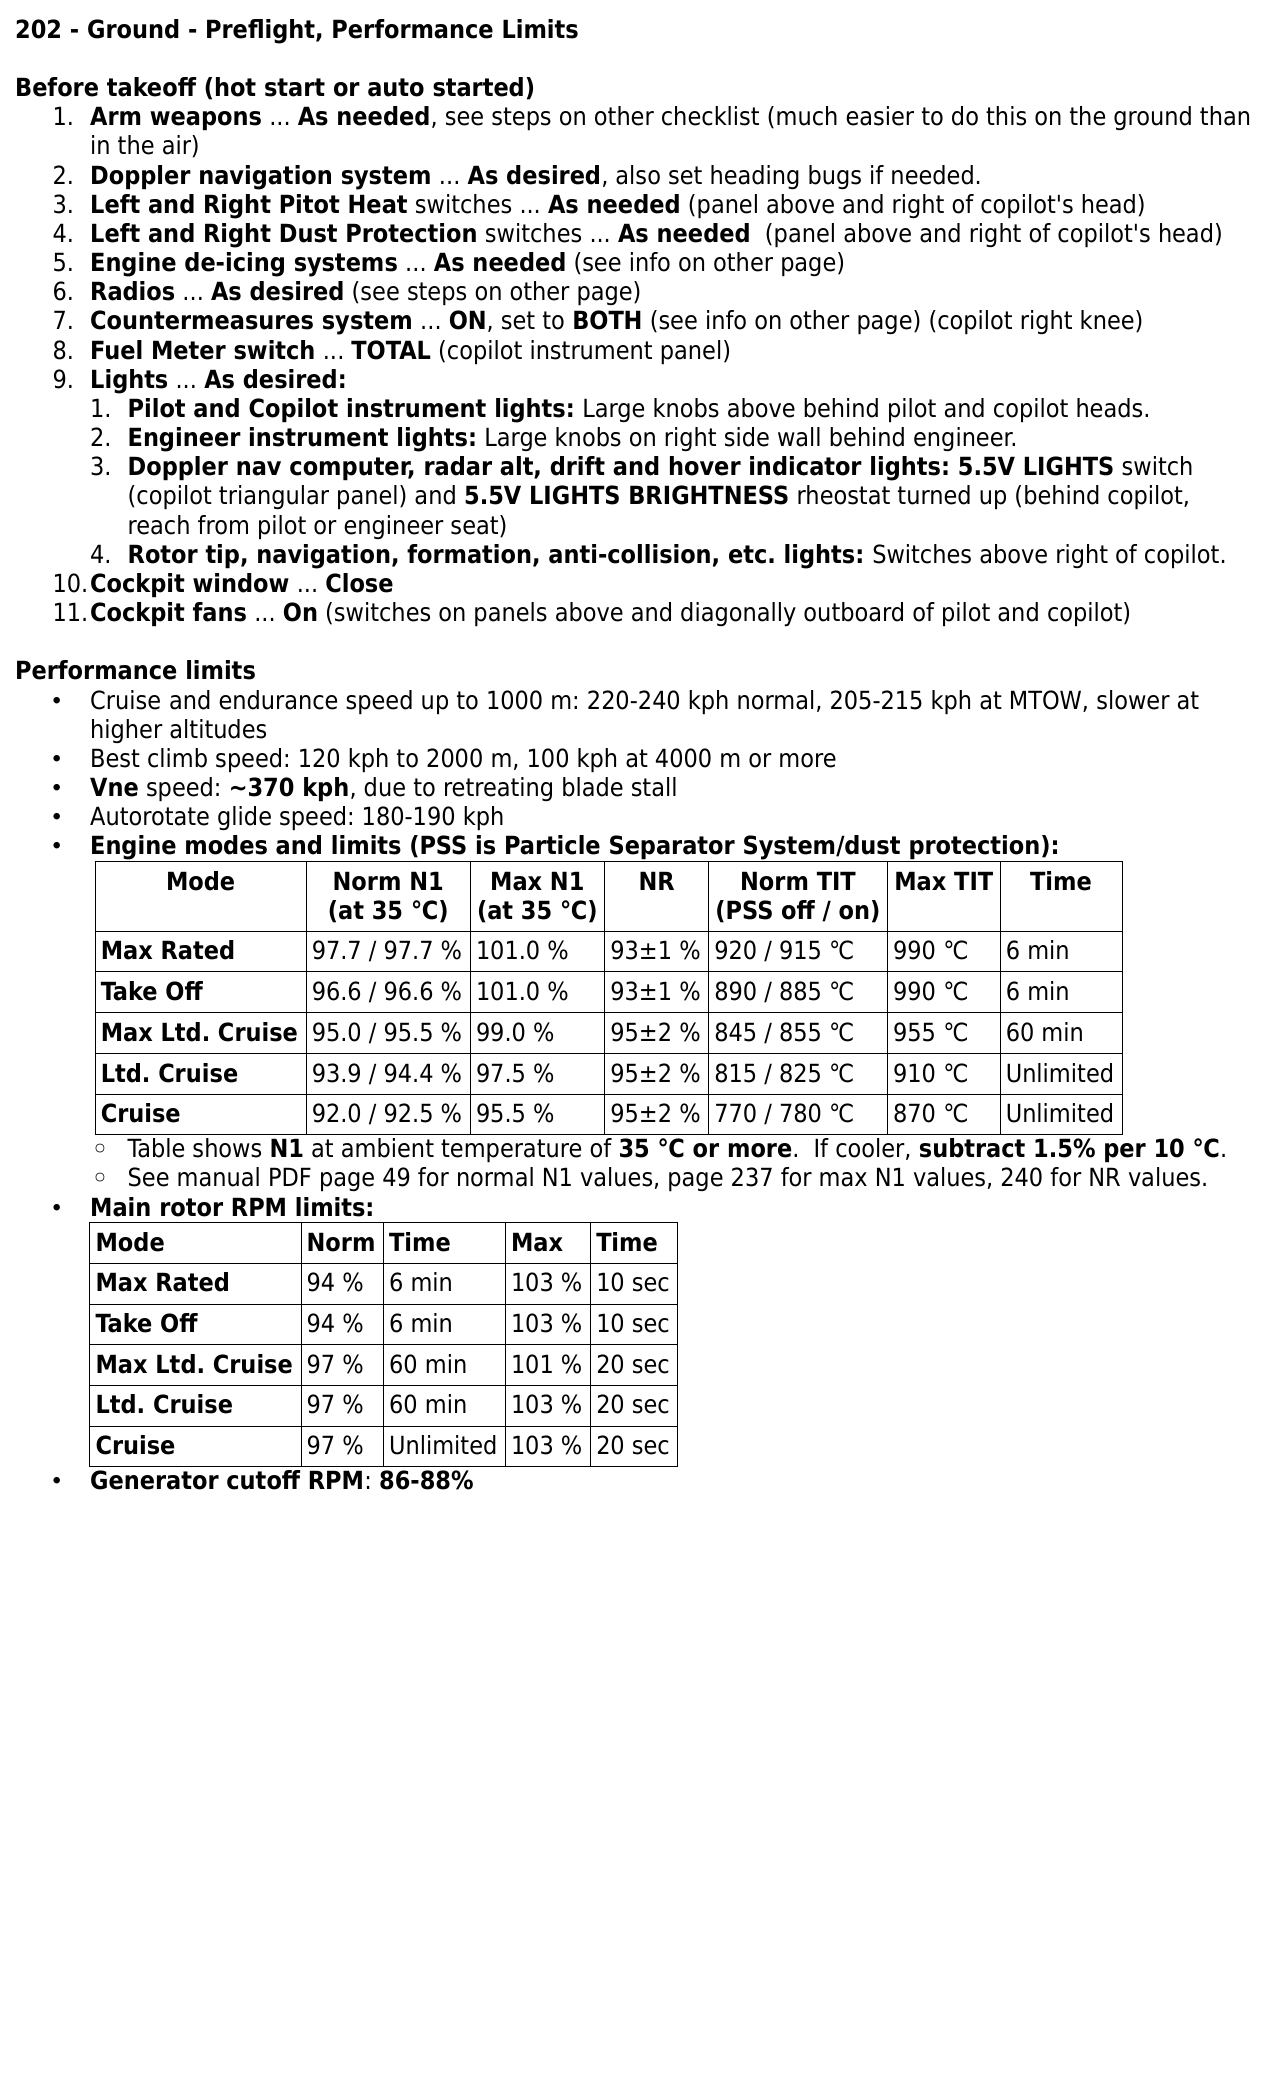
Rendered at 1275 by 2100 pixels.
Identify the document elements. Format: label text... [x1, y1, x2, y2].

list Vne speed: ~370 kph, due to retreating blade stall [52, 773, 1260, 802]
table_header Mode [90, 1223, 301, 1263]
table_cell 920 / 915 ℃ [709, 932, 887, 971]
table_cell 95.5 % [471, 1095, 604, 1134]
table_cell 101 % [506, 1345, 590, 1385]
text Performance limits [15, 657, 1260, 686]
table_cell 20 sec [591, 1386, 677, 1426]
table_cell 990 ℃ [888, 972, 1000, 1012]
table_cell 6 min [1001, 972, 1122, 1012]
table_cell 103 % [506, 1264, 590, 1303]
table_cell 93.9 / 94.4 % [307, 1054, 470, 1094]
table_header Norm TIT (PSS off / on) [709, 862, 887, 931]
table_cell Max Ltd. Cruise [96, 1013, 306, 1053]
list Fuel Meter switch ... TOTAL (copilot instrument panel) [52, 336, 1260, 365]
table_cell 6 min [1001, 932, 1122, 971]
table_header Max TIT [888, 862, 1000, 931]
table_cell 94 % [302, 1264, 383, 1303]
table_cell 97 % [302, 1345, 383, 1385]
table_cell 99.0 % [471, 1013, 604, 1053]
list Countermeasures system ... ON, set to BOTH (see info on other page) (copilot right knee) [52, 307, 1260, 336]
table_header Time [591, 1223, 677, 1263]
table_cell Ltd. Cruise [96, 1054, 306, 1094]
table_header Max N1 (at 35 ℃) [471, 862, 604, 931]
table_cell 60 min [384, 1345, 505, 1385]
table_cell 103 % [506, 1427, 590, 1466]
table_cell 93±1 % [605, 972, 708, 1012]
list Arm weapons ... As needed, see steps on other checklist (much easier to do this on the ground than in the air) [52, 102, 1260, 161]
list Engine modes and limits (PSS is Particle Separator System/dust protection): [52, 832, 1260, 861]
list See manual PDF page 49 for normal N1 values, page 237 for max N1 values, 240 for NR values. [90, 1164, 1260, 1193]
table_cell 6 min [384, 1264, 505, 1303]
table_cell 6 min [384, 1305, 505, 1344]
table_cell Unlimited [1001, 1054, 1122, 1094]
list Table shows N1 at ambient temperature of 35 ℃ or more. If cooler, subtract 1.5% per 10 ℃. [90, 1134, 1260, 1164]
table_cell 10 sec [591, 1305, 677, 1344]
list Doppler navigation system ... As desired, also set heading bugs if needed. [52, 161, 1260, 190]
table_cell 97.5 % [471, 1054, 604, 1094]
table_cell 95.0 / 95.5 % [307, 1013, 470, 1053]
list Best climb speed: 120 kph to 2000 m, 100 kph at 4000 m or more [52, 744, 1260, 773]
table_cell Take Off [96, 972, 306, 1012]
table_cell Unlimited [384, 1427, 505, 1466]
table_header Mode [96, 862, 306, 931]
table_cell Ltd. Cruise [90, 1386, 301, 1426]
table_cell 93±1 % [605, 932, 708, 971]
table_cell 845 / 855 ℃ [709, 1013, 887, 1053]
list Cockpit window ... Close [52, 569, 1260, 598]
table_cell 96.6 / 96.6 % [307, 972, 470, 1012]
table_cell 60 min [1001, 1013, 1122, 1053]
table_cell 770 / 780 ℃ [709, 1095, 887, 1134]
list Autorotate glide speed: 180-190 kph [52, 802, 1260, 832]
table_cell 60 min [384, 1386, 505, 1426]
list Lights ... As desired: [52, 365, 1260, 394]
table_cell 97 % [302, 1427, 383, 1466]
table_header Time [1001, 862, 1122, 931]
table_cell 10 sec [591, 1264, 677, 1303]
table_cell 103 % [506, 1386, 590, 1426]
table_header Norm N1 (at 35 ℃) [307, 862, 470, 931]
table_cell 101.0 % [471, 932, 604, 971]
table_cell 20 sec [591, 1427, 677, 1466]
list Main rotor RPM limits: [52, 1193, 1260, 1222]
table_cell 94 % [302, 1305, 383, 1344]
table_cell Take Off [90, 1305, 301, 1344]
table_cell 955 ℃ [888, 1013, 1000, 1053]
table_cell 95±2 % [605, 1013, 708, 1053]
table_cell 20 sec [591, 1345, 677, 1385]
text 202 - Ground - Preflight, Performance Limits [15, 15, 1260, 44]
table_cell 910 ℃ [888, 1054, 1000, 1094]
table_cell 97 % [302, 1386, 383, 1426]
table_cell 815 / 825 ℃ [709, 1054, 887, 1094]
list Pilot and Copilot instrument lights: Large knobs above behind pilot and copilot heads. [90, 394, 1260, 423]
table_cell Max Ltd. Cruise [90, 1345, 301, 1385]
table_cell Cruise [96, 1095, 306, 1134]
table_cell 97.7 / 97.7 % [307, 932, 470, 971]
list Engine de-icing systems ... As needed (see info on other page) [52, 248, 1260, 277]
table_cell 890 / 885 ℃ [709, 972, 887, 1012]
table_header Max [506, 1223, 590, 1263]
table_cell 103 % [506, 1305, 590, 1344]
table_cell 870 ℃ [888, 1095, 1000, 1134]
table_cell 92.0 / 92.5 % [307, 1095, 470, 1134]
table_cell 95±2 % [605, 1095, 708, 1134]
list Cruise and endurance speed up to 1000 m: 220-240 kph normal, 205-215 kph at MTOW, slower at higher altitudes [52, 686, 1260, 744]
table_cell Max Rated [90, 1264, 301, 1303]
table_header Norm [302, 1223, 383, 1263]
list Cockpit fans ... On (switches on panels above and diagonally outboard of pilot and copilot) [52, 598, 1260, 627]
list Left and Right Dust Protection switches ... As needed (panel above and right of copilot's head) [52, 219, 1260, 248]
list Left and Right Pitot Heat switches ... As needed (panel above and right of copilot's head) [52, 190, 1260, 219]
table_cell 95±2 % [605, 1054, 708, 1094]
list Radios ... As desired (see steps on other page) [52, 277, 1260, 307]
table_header Time [384, 1223, 505, 1263]
table_cell 990 ℃ [888, 932, 1000, 971]
list Generator cutoff RPM: 86-88% [52, 1466, 1260, 1496]
list Engineer instrument lights: Large knobs on right side wall behind engineer. [90, 423, 1260, 452]
list Rotor tip, navigation, formation, anti-collision, etc. lights: Switches above right of copilot. [90, 540, 1260, 569]
table_cell 101.0 % [471, 972, 604, 1012]
list Doppler nav computer, radar alt, drift and hover indicator lights: 5.5V LIGHTS switch (copilot triangular panel) and 5.5V LIGHTS BRIGHTNESS rheostat turned up (behind copilot, reach from pilot or engineer seat) [90, 452, 1260, 540]
text Before takeoff (hot start or auto started) [15, 73, 1260, 102]
table_header NR [605, 862, 708, 931]
table_cell Max Rated [96, 932, 306, 971]
table_cell Unlimited [1001, 1095, 1122, 1134]
table_cell Cruise [90, 1427, 301, 1466]
